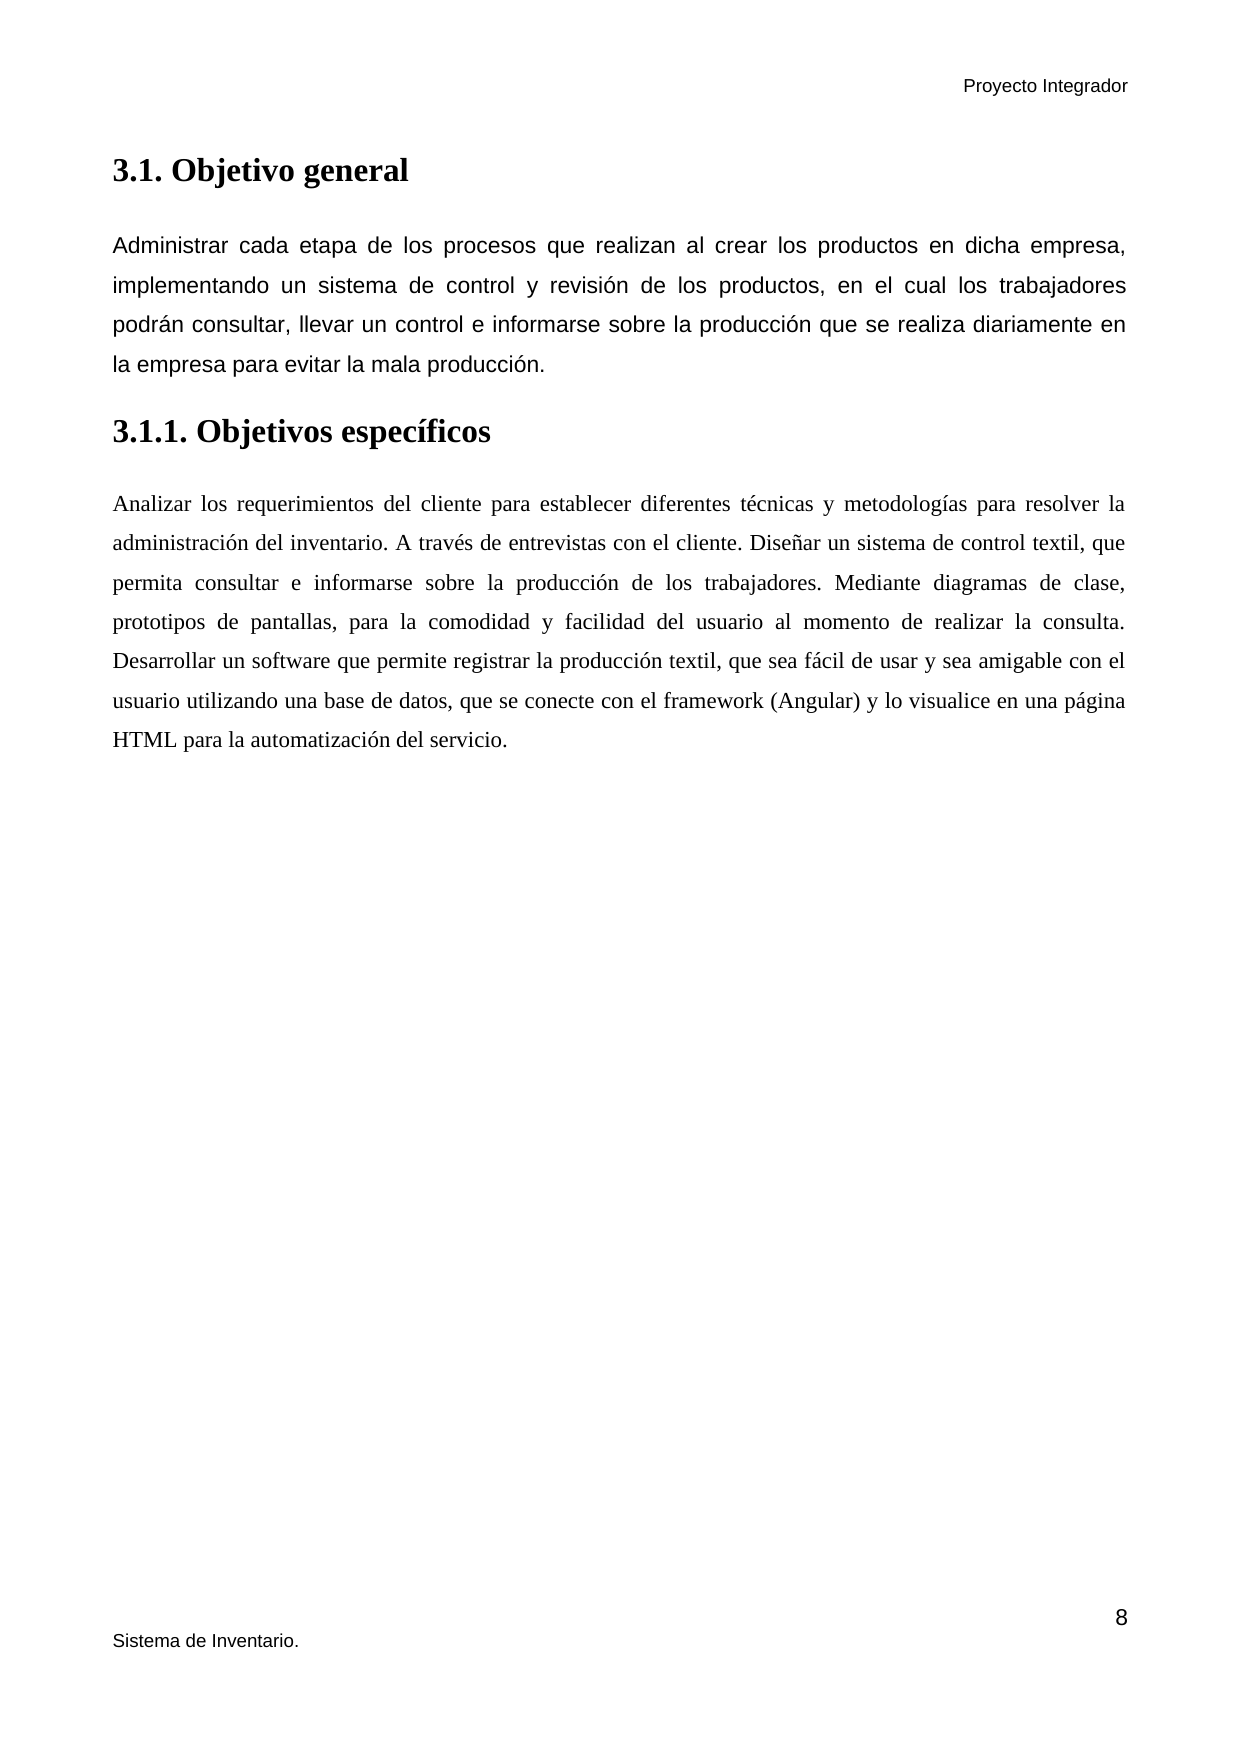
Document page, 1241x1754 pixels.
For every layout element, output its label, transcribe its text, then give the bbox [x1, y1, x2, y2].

text Administrar cada etapa de los procesos que realizan al crear los productos en dicha empresa, implementando un sistema de control y revisión de los productos, en el cual los trabajadores podrán consultar, llevar un control e informarse sobre la producción que se realiza diariamente en la empresa para evitar la mala producción. [112, 232, 1128, 377]
text 3.1.1. Objetivos específicos [112, 411, 1128, 449]
text Analizar los requerimientos del cliente para establecer diferentes técnicas y metodologías para resolver la administración del inventario. A través de entrevistas con el cliente. Diseñar un sistema de control textil, que permita consultar e informarse sobre la producción de los trabajadores. Mediante diagramas de clase, prototipos de pantallas, para la comodidad y facilidad del usuario al momento de realizar la consulta. Desarrollar un software que permite registrar la producción textil, que sea fácil de usar y sea amigable con el usuario utilizando una base de datos, que se conecte con el framework (Angular) y lo visualice en una página HTML para la automatización del servicio. [112, 489, 1128, 753]
subtitle 3.1. Objetivo general [112, 150, 1128, 188]
